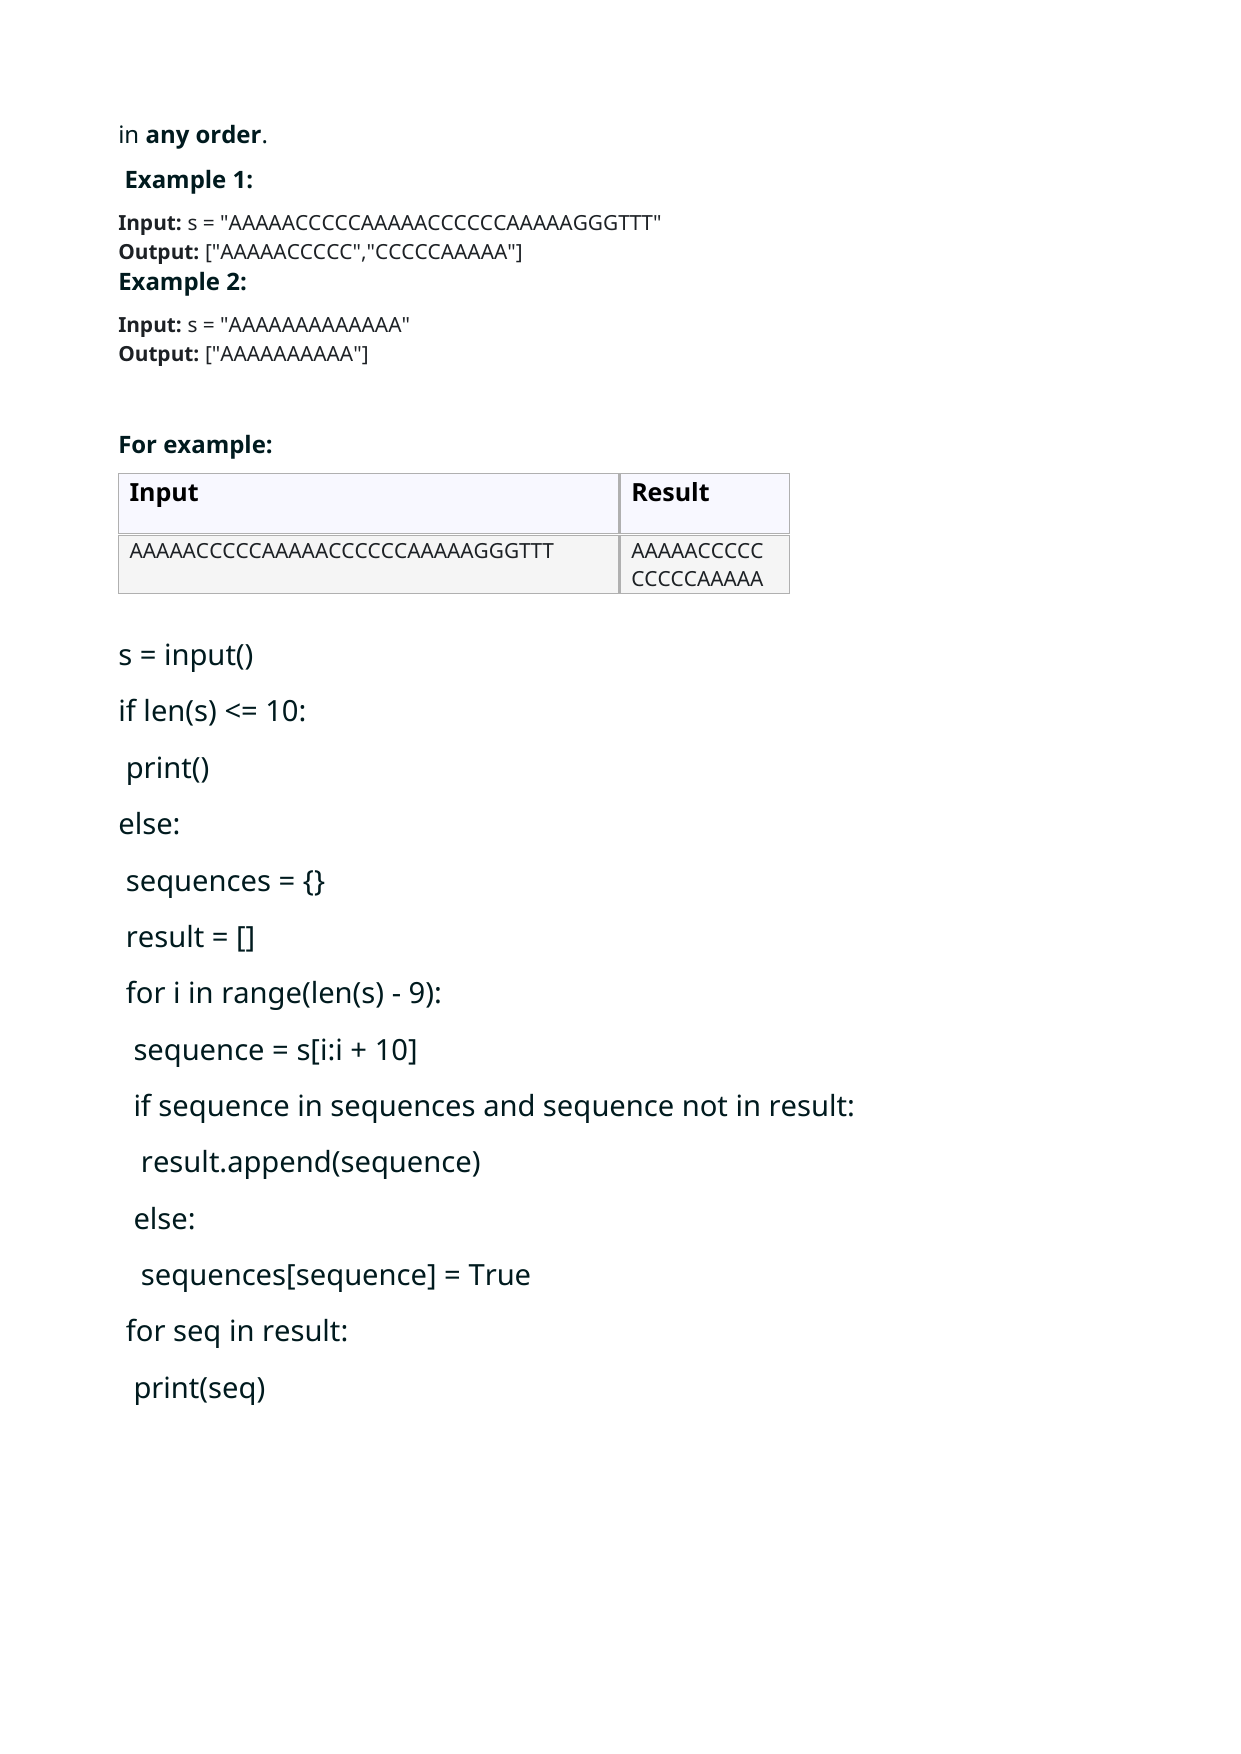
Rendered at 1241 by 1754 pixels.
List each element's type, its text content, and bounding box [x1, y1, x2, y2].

text sequences[sequence] = True [118, 1254, 1122, 1294]
text s = input() [118, 634, 1122, 674]
table_header Result [621, 474, 789, 533]
text Output: ["AAAAACCCCC","CCCCCAAAAA"] [118, 237, 1122, 265]
text print() [118, 747, 1122, 787]
text result = [] [118, 916, 1122, 956]
text for seq in result: [118, 1311, 1122, 1350]
text sequence = s[i:i + 10] [118, 1029, 1122, 1068]
table_cell AAAAACCCCCAAAAACCCCCCAAAAAGGGTTT [119, 536, 618, 593]
text print(seq) [118, 1367, 1122, 1407]
text else: [118, 1198, 1122, 1238]
text sequences = {} [118, 860, 1122, 899]
text Example 1: [118, 163, 1122, 196]
text else: [118, 803, 1122, 843]
table_header Input [119, 474, 618, 533]
text For example: [118, 428, 1122, 460]
text for i in range(len(s) - 9): [118, 972, 1122, 1012]
text Output: ["AAAAAAAAAA"] [118, 339, 1122, 428]
text Input: s = "AAAAAAAAAAAAA" [118, 310, 1122, 339]
text Example 2: [118, 265, 1122, 298]
text result.append(sequence) [118, 1142, 1122, 1181]
text in any order. [118, 118, 1122, 151]
text Input: s = "AAAAACCCCCAAAAACCCCCCAAAAAGGGTTT" [118, 208, 1122, 237]
text if sequence in sequences and sequence not in result: [118, 1085, 1122, 1125]
text if len(s) <= 10: [118, 691, 1122, 730]
table_cell AAAAACCCCC CCCCCAAAAA [621, 536, 789, 593]
